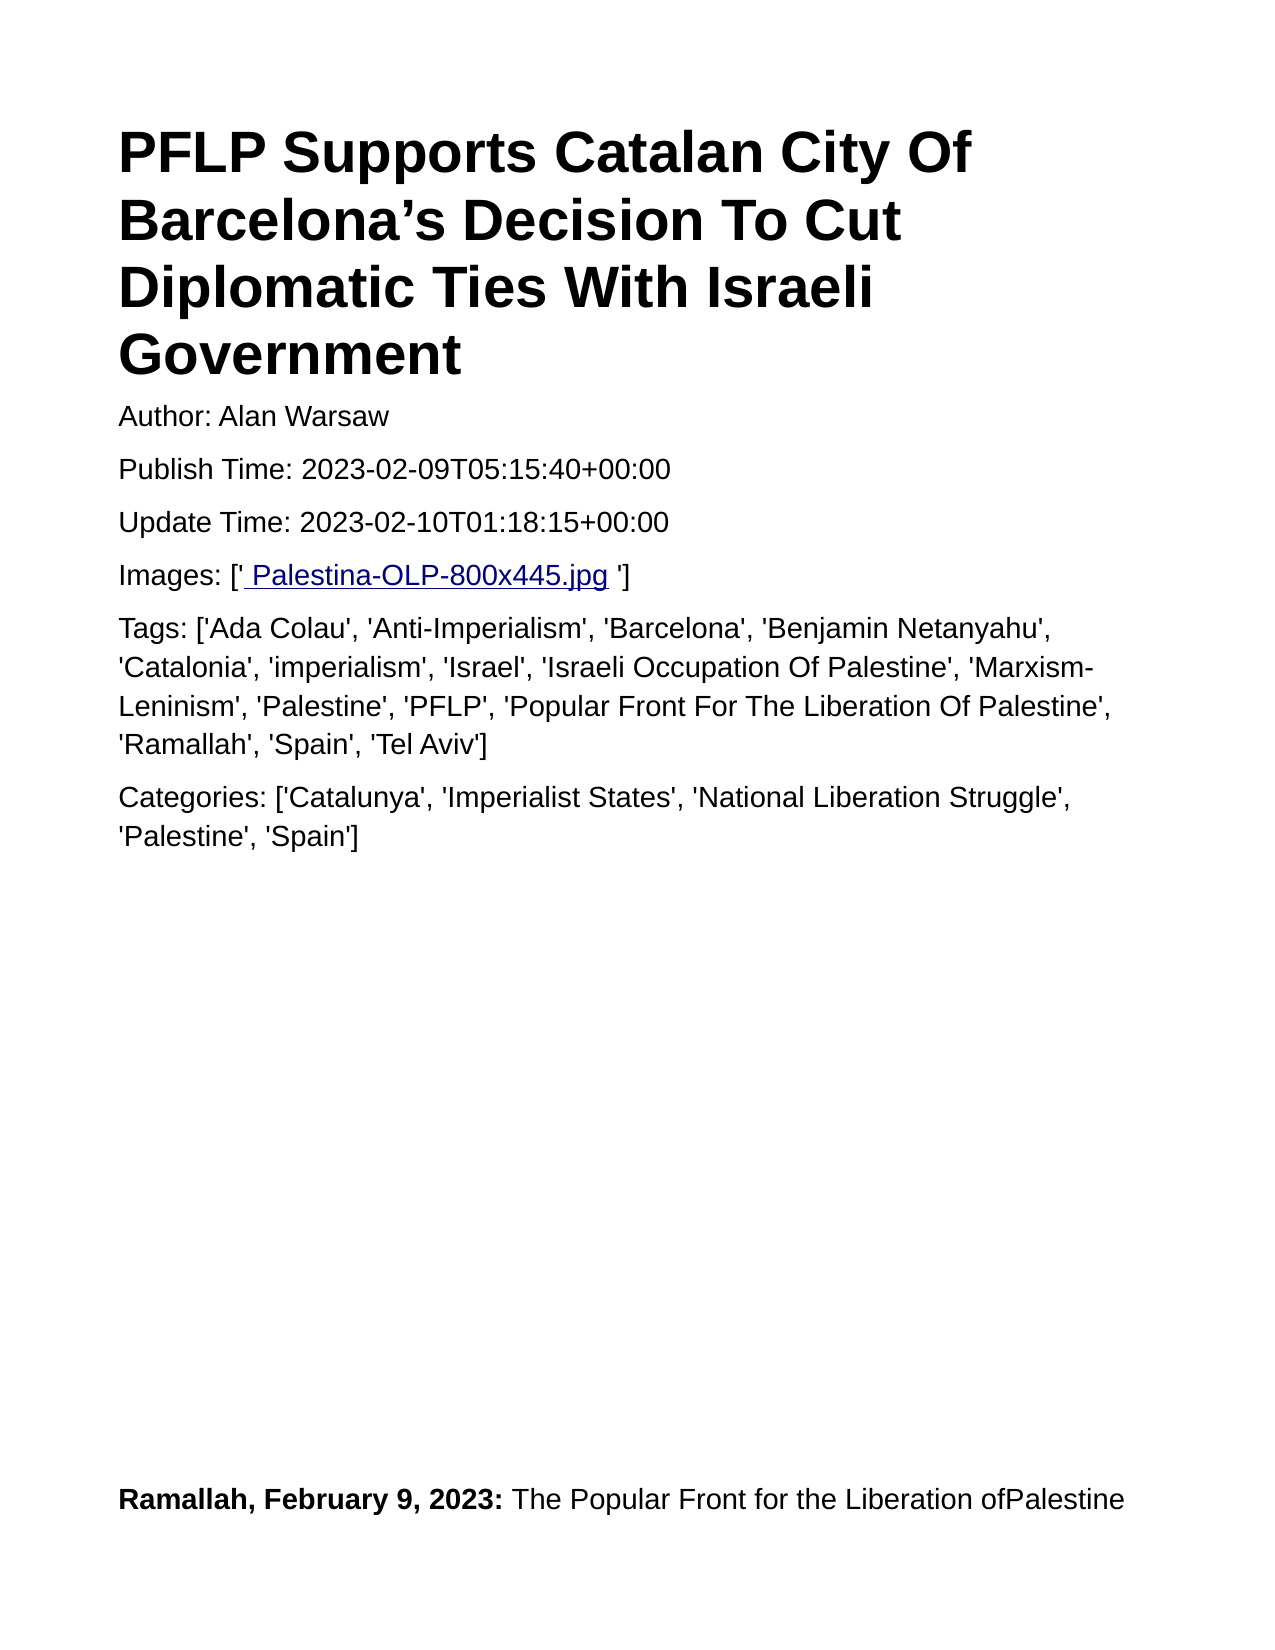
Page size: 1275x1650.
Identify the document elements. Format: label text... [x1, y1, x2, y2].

subtitle PFLP Supports Catalan City Of Barcelona’s Decision To Cut Diplomatic Ties With Israeli Government [118, 118, 1157, 386]
text Tags: ['Ada Colau', 'Anti-Imperialism', 'Barcelona', 'Benjamin Netanyahu', 'Catalonia', 'imperialism', 'Israel', 'Israeli Occupation Of Palestine', 'Marxism-Leninism', 'Palestine', 'PFLP', 'Popular Front For The Liberation Of Palestine', 'Ramallah', 'Spain', 'Tel Aviv'] [118, 611, 1157, 761]
text Ramallah, February 9, 2023: The Popular Front for the Liberation ofPalestine [118, 872, 1157, 1516]
text Author: Alan Warsaw [118, 399, 1157, 432]
text Publish Time: 2023-02-09T05:15:40+00:00 [118, 452, 1157, 486]
text Update Time: 2023-02-10T01:18:15+00:00 [118, 505, 1157, 539]
text Images: [' Palestina-OLP-800x445.jpg '] [118, 558, 1157, 592]
text Categories: ['Catalunya', 'Imperialist States', 'National Liberation Struggle', 'Palestine', 'Spain'] [118, 780, 1157, 852]
